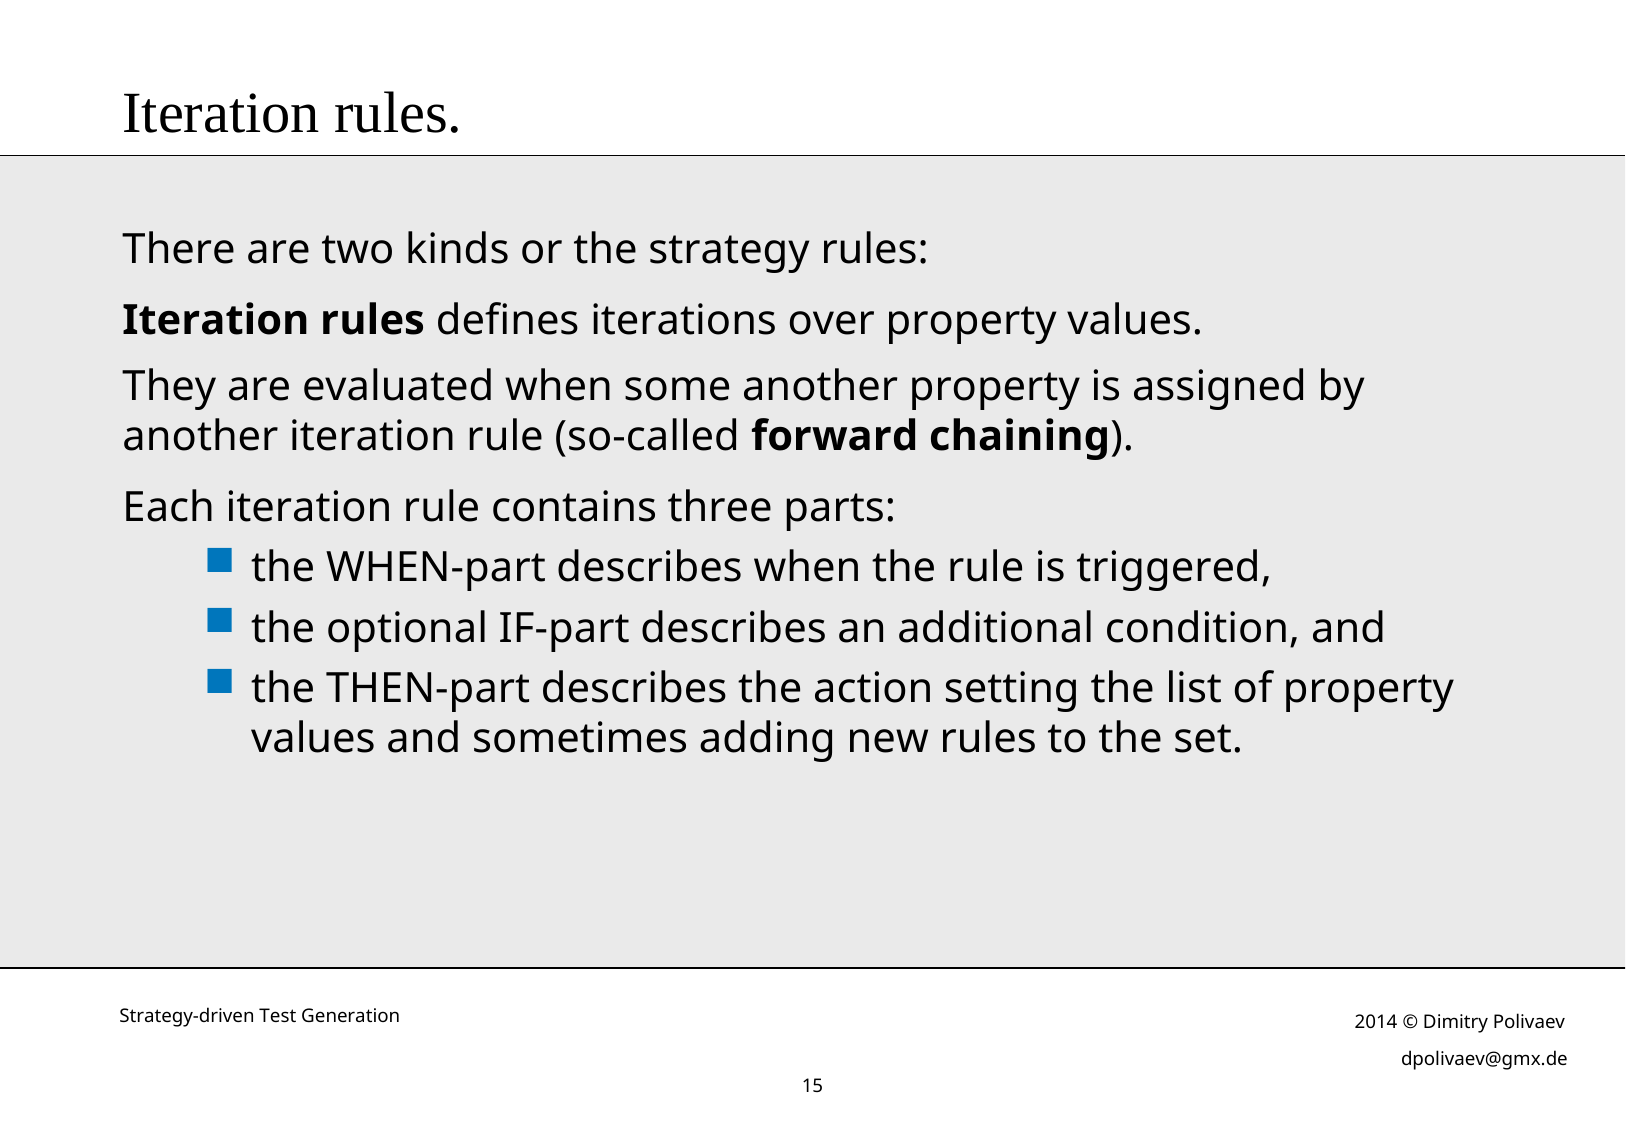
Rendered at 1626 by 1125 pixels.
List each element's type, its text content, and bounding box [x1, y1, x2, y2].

title Iteration rules. [122, 70, 1501, 145]
list There are two kinds or the strategy rules: Iteration rules defines iterations over property values. They are evaluated when some another property is assigned by another iteration rule (so-called forward chaining). Each iteration rule contains three parts: the WHEN-part describes when the rule is triggered, the optional IF-part describes an additional condition, and the THEN-part describes the action setting the list of property values and sometimes adding new rules to the set. [122, 222, 1501, 922]
